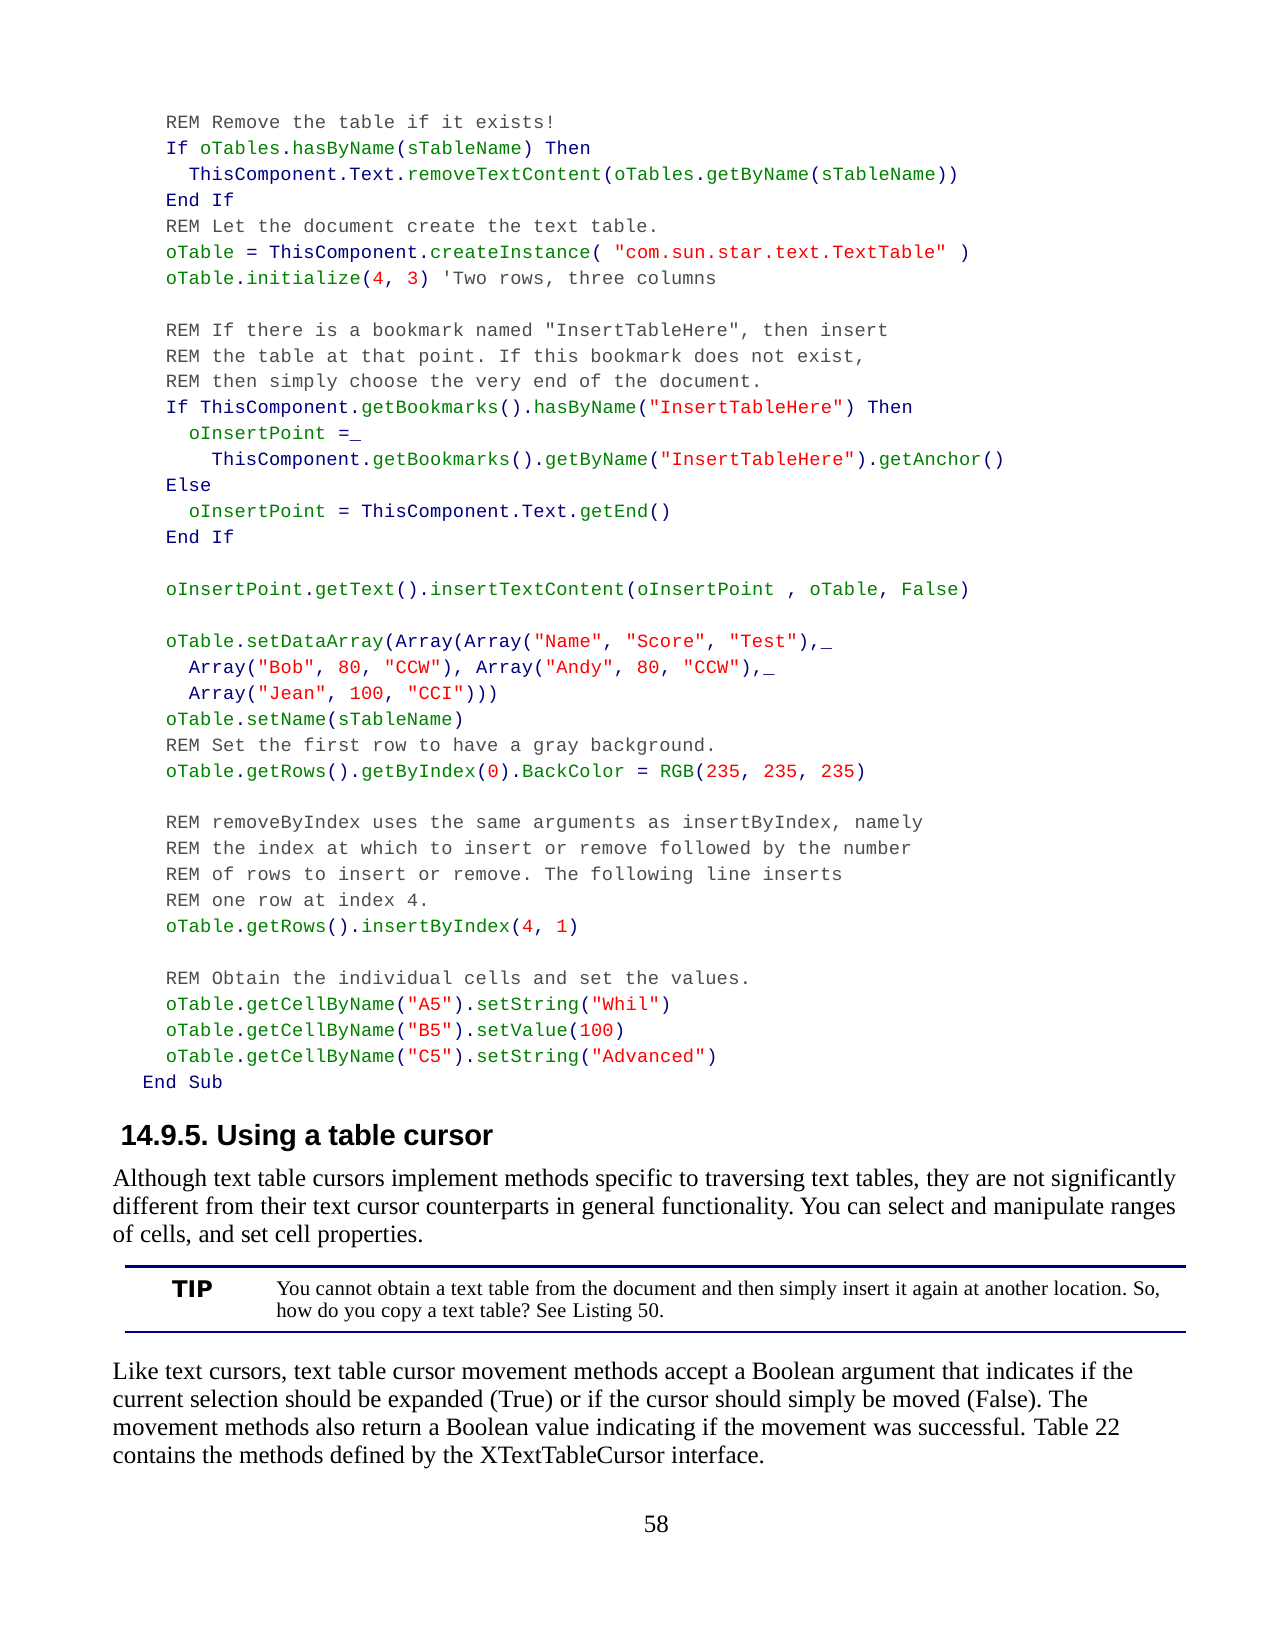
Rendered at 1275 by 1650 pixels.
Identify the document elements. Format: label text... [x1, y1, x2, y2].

text End Sub [142, 1072, 1200, 1094]
text oTable.getRows().insertByIndex(4, 1) [142, 917, 1200, 938]
text oTable.initialize(4, 3) 'Two rows, three columns [142, 268, 1200, 289]
text oTable.setDataArray(Array(Array("Name", "Score", "Test"),_ [142, 631, 1200, 653]
text End If [142, 190, 1200, 212]
text oInsertPoint.getText().insertTextContent(oInsertPoint , oTable, False) [142, 579, 1200, 601]
text Although text table cursors implement methods specific to traversing text tables, they are not significantly different from their text cursor counterparts in general functionality. You can select and manipulate ranges of cells, and set cell properties. [112, 1164, 1200, 1248]
text oTable = ThisComponent.createInstance( "com.sun.star.text.TextTable" ) [142, 242, 1200, 264]
text REM Obtain the individual cells and set the values. [142, 968, 1200, 990]
text REM removeByIndex uses the same arguments as insertByIndex, namely [142, 813, 1200, 834]
text REM the index at which to insert or remove followed by the number [142, 839, 1200, 860]
text oTable.getCellByName("B5").setValue(100) [142, 1020, 1200, 1042]
text oInsertPoint = ThisComponent.Text.getEnd() [142, 502, 1200, 523]
text End If [142, 527, 1200, 549]
text If ThisComponent.getBookmarks().hasByName("InsertTableHere") Then [142, 398, 1200, 419]
text REM one row at index 4. [142, 891, 1200, 912]
text REM the table at that point. If this bookmark does not exist, [142, 346, 1200, 367]
text Else [142, 476, 1200, 497]
text REM If there is a bookmark named "InsertTableHere", then insert [142, 320, 1200, 341]
subtitle Using a table cursor [112, 1119, 1200, 1151]
text oTable.getRows().getByIndex(0).BackColor = RGB(235, 235, 235) [142, 761, 1200, 782]
text oTable.getCellByName("A5").setString("Whil") [142, 994, 1200, 1016]
table_header TIP [125, 1268, 260, 1331]
text If oTables.hasByName(sTableName) Then [142, 138, 1200, 160]
text Like text cursors, text table cursor movement methods accept a Boolean argument that indicates if the current selection should be expanded (True) or if the cursor should simply be moved (False). The movement methods also return a Boolean value indicating if the movement was successful. Table 22 contains the methods defined by the XTextTableCursor interface. [112, 1357, 1200, 1469]
text oTable.setName(sTableName) [142, 709, 1200, 731]
table_header You cannot obtain a text table from the document and then simply insert it again at another location. So, how do you copy a text table? See Listing 50. [260, 1268, 1186, 1331]
text Array("Bob", 80, "CCW"), Array("Andy", 80, "CCW"),_ [142, 657, 1200, 679]
text REM then simply choose the very end of the document. [142, 372, 1200, 393]
text REM Set the first row to have a gray background. [142, 735, 1200, 756]
text REM of rows to insert or remove. The following line inserts [142, 865, 1200, 886]
text ThisComponent.getBookmarks().getByName("InsertTableHere").getAnchor() [142, 450, 1200, 471]
text REM Remove the table if it exists! [142, 112, 1200, 134]
text oTable.getCellByName("C5").setString("Advanced") [142, 1046, 1200, 1068]
text ThisComponent.Text.removeTextContent(oTables.getByName(sTableName)) [142, 164, 1200, 186]
text REM Let the document create the text table. [142, 216, 1200, 238]
text oInsertPoint =_ [142, 424, 1200, 445]
text Array("Jean", 100, "CCI"))) [142, 683, 1200, 704]
